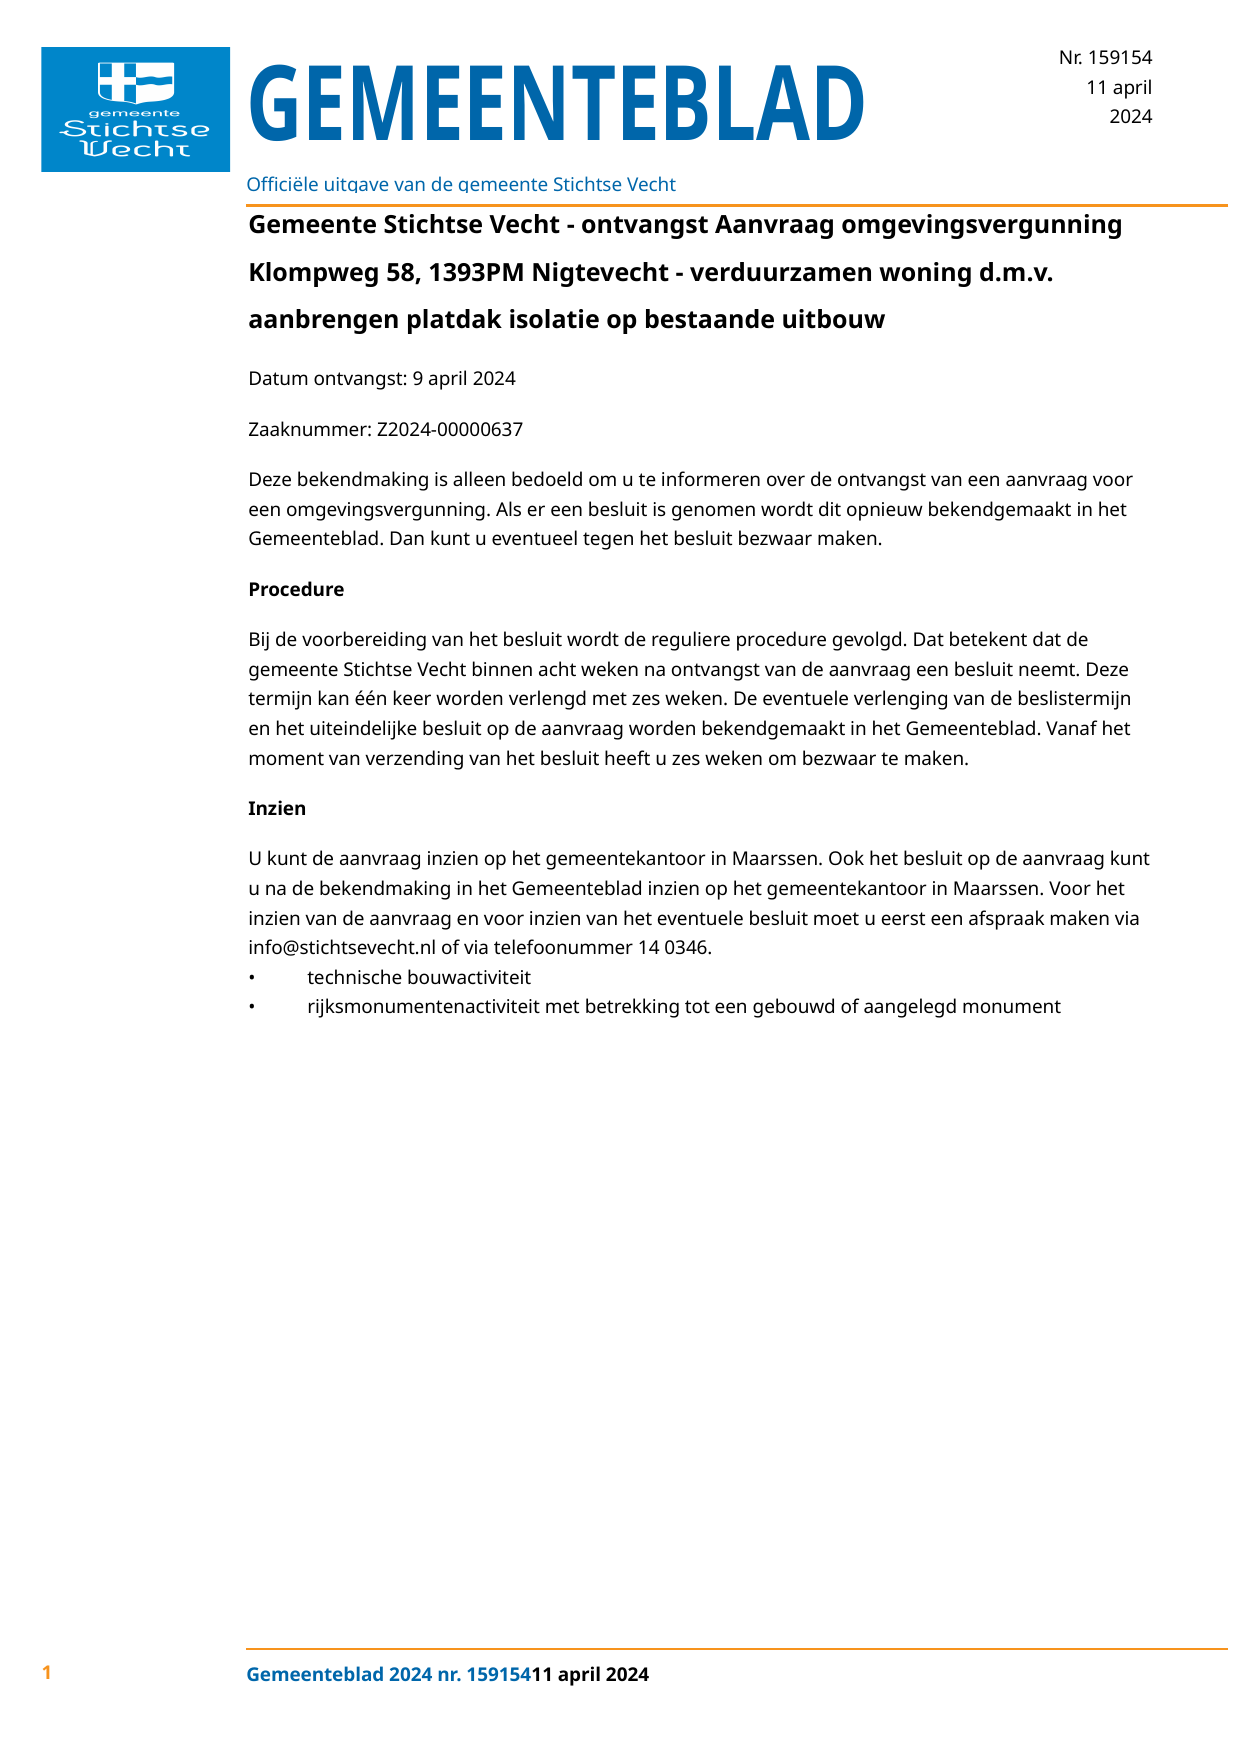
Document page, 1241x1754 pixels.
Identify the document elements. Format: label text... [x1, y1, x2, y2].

text Inzien [248, 795, 1152, 821]
list technische bouwactiviteit [248, 964, 1152, 989]
text Gemeente Stichtse Vecht - ontvangst Aanvraag omgevingsvergunning Klompweg 58, 1393PM Nigtevecht - verduurzamen woning d.m.v. aanbrengen platdak isolatie op bestaande uitbouw [248, 207, 1152, 336]
list rijksmonumentenactiviteit met betrekking tot een gebouwd of aangelegd monument [248, 993, 1152, 1019]
text Bij de voorbereiding van het besluit wordt de reguliere procedure gevolgd. Dat betekent dat de gemeente Stichtse Vecht binnen acht weken na ontvangst van de aanvraag een besluit neemt. Deze termijn kan één keer worden verlengd met zes weken. De eventuele verlenging van de beslistermijn en het uiteindelijke besluit op de aanvraag worden bekendgemaakt in het Gemeenteblad. Vanaf het moment van verzending van het besluit heeft u zes weken om bezwaar te maken. [248, 626, 1152, 770]
text Procedure [248, 576, 1152, 602]
text Datum ontvangst: 9 april 2024 [248, 366, 1152, 391]
picture [137, 63, 174, 103]
text Zaaknummer: Z2024-00000637 [248, 416, 1152, 442]
text Deze bekendmaking is alleen bedoeld om u te informeren over de ontvangst van een aanvraag voor een omgevingsvergunning. Als er een besluit is genomen wordt dit opnieuw bekendgemaakt in het Gemeenteblad. Dan kunt u eventueel tegen het besluit bezwaar maken. [248, 466, 1152, 551]
picture [99, 63, 135, 101]
text U kunt de aanvraag inzien op het gemeentekantoor in Maarssen. Ook het besluit op de aanvraag kunt u na de bekendmaking in het Gemeenteblad inzien op het gemeentekantoor in Maarssen. Voor het inzien van de aanvraag en voor inzien van het eventuele besluit moet u eerst een afspraak maken via info@stichtsevecht.nl of via telefoonummer 14 0346. [248, 846, 1152, 960]
